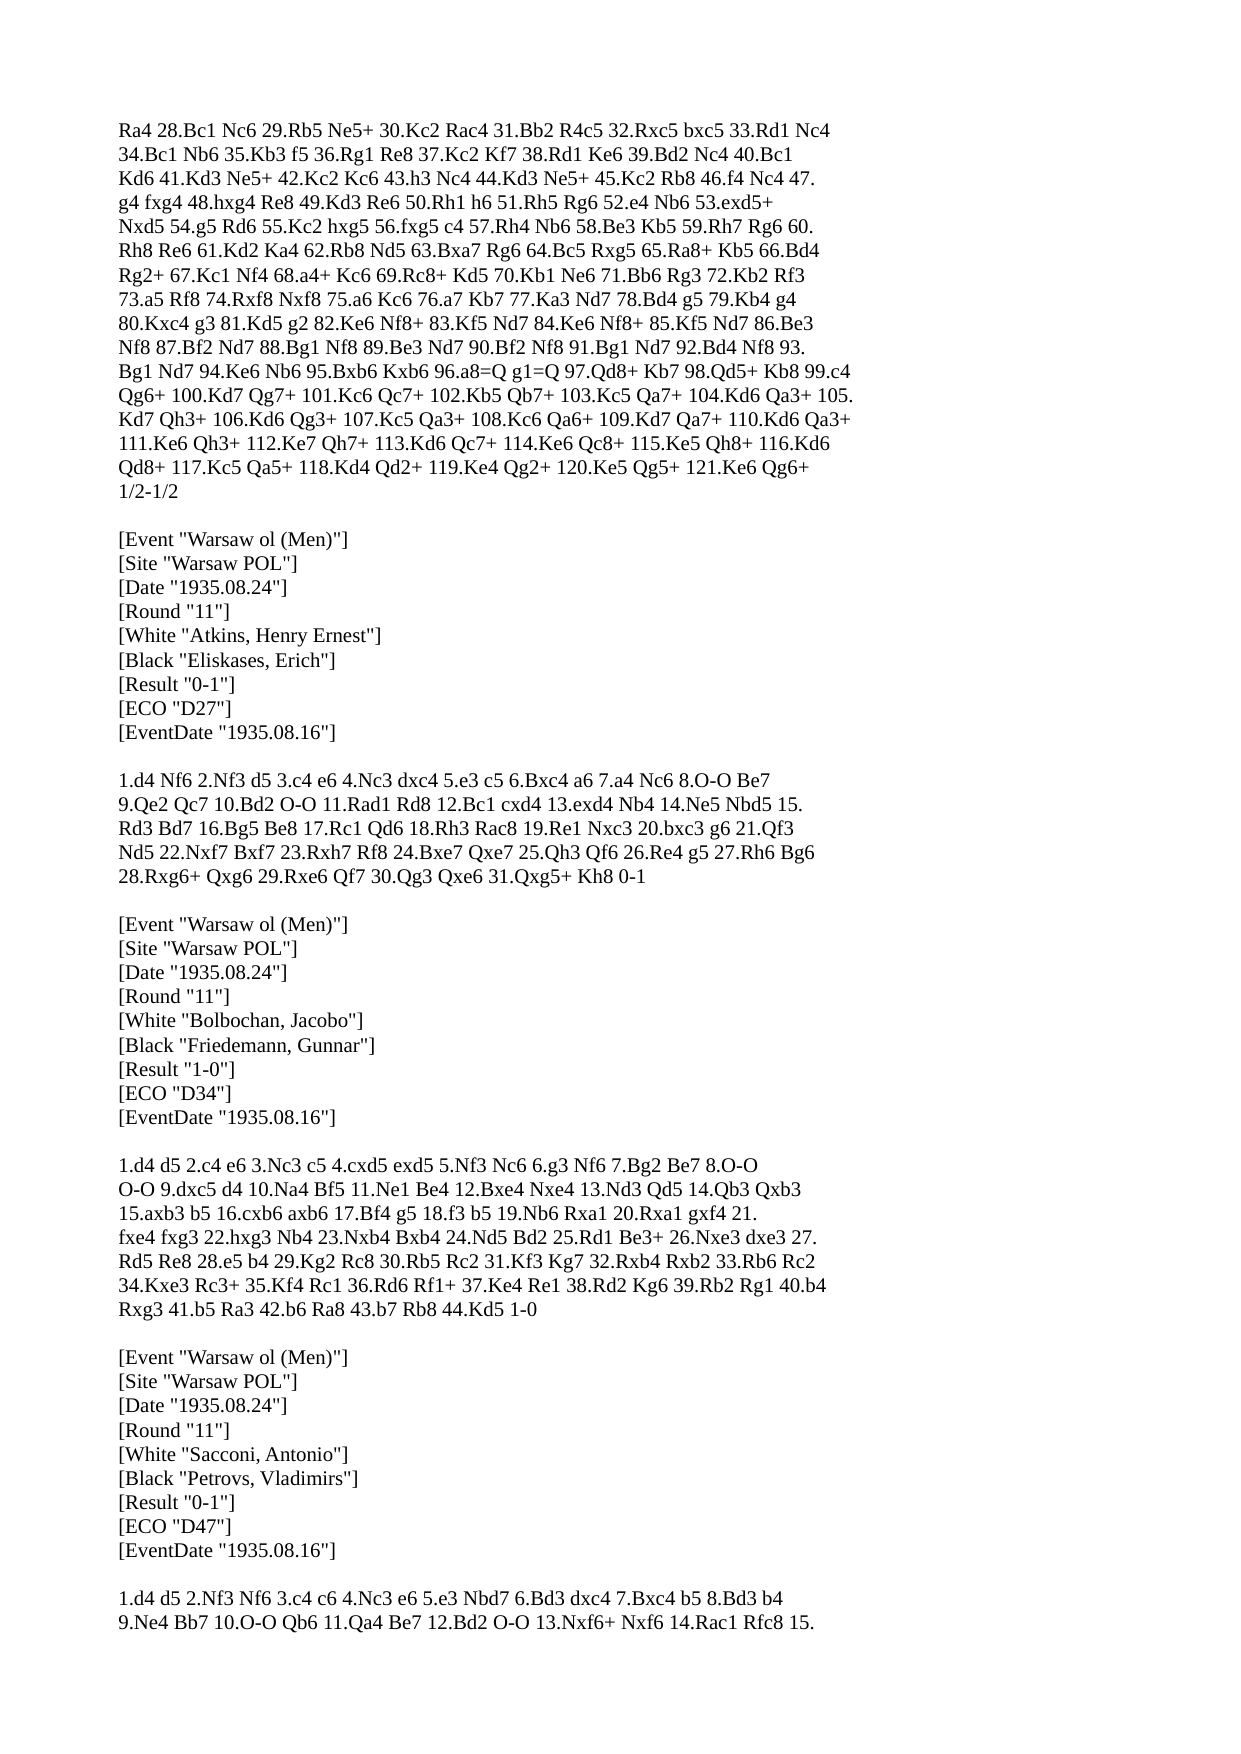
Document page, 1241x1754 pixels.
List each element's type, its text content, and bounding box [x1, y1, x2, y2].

text [ECO "D27"] [118, 696, 1122, 720]
text Rd5 Re8 28.e5 b4 29.Kg2 Rc8 30.Rb5 Rc2 31.Kf3 Kg7 32.Rxb4 Rxb2 33.Rb6 Rc2 [118, 1249, 1122, 1273]
text [Result "0-1"] [118, 1490, 1122, 1514]
text [Black "Friedemann, Gunnar"] [118, 1032, 1122, 1057]
text 34.Kxe3 Rc3+ 35.Kf4 Rc1 36.Rd6 Rf1+ 37.Ke4 Re1 38.Rd2 Kg6 39.Rb2 Rg1 40.b4 [118, 1273, 1122, 1297]
text Nd5 22.Nxf7 Bxf7 23.Rxh7 Rf8 24.Bxe7 Qxe7 25.Qh3 Qf6 26.Re4 g5 27.Rh6 Bg6 [118, 840, 1122, 864]
text O-O 9.dxc5 d4 10.Na4 Bf5 11.Ne1 Be4 12.Bxe4 Nxe4 13.Nd3 Qd5 14.Qb3 Qxb3 [118, 1177, 1122, 1201]
text [Black "Eliskases, Erich"] [118, 647, 1122, 672]
text 9.Ne4 Bb7 10.O-O Qb6 11.Qa4 Be7 12.Bd2 O-O 13.Nxf6+ Nxf6 14.Rac1 Rfc8 15. [118, 1610, 1122, 1634]
text [Round "11"] [118, 599, 1122, 623]
text Nxd5 54.g5 Rd6 55.Kc2 hxg5 56.fxg5 c4 57.Rh4 Nb6 58.Be3 Kb5 59.Rh7 Rg6 60. [118, 214, 1122, 238]
text [EventDate "1935.08.16"] [118, 1538, 1122, 1562]
text Qd8+ 117.Kc5 Qa5+ 118.Kd4 Qd2+ 119.Ke4 Qg2+ 120.Ke5 Qg5+ 121.Ke6 Qg6+ [118, 455, 1122, 479]
text [ECO "D47"] [118, 1514, 1122, 1538]
text Ra4 28.Bc1 Nc6 29.Rb5 Ne5+ 30.Kc2 Rac4 31.Bb2 R4c5 32.Rxc5 bxc5 33.Rd1 Nc4 [118, 118, 1122, 142]
text [ECO "D34"] [118, 1081, 1122, 1105]
text 73.a5 Rf8 74.Rxf8 Nxf8 75.a6 Kc6 76.a7 Kb7 77.Ka3 Nd7 78.Bd4 g5 79.Kb4 g4 [118, 287, 1122, 311]
text [EventDate "1935.08.16"] [118, 1105, 1122, 1129]
text [Round "11"] [118, 1417, 1122, 1442]
text 28.Rxg6+ Qxg6 29.Rxe6 Qf7 30.Qg3 Qxe6 31.Qxg5+ Kh8 0-1 [118, 864, 1122, 888]
text [Site "Warsaw POL"] [118, 551, 1122, 575]
text [White "Atkins, Henry Ernest"] [118, 623, 1122, 647]
text Bg1 Nd7 94.Ke6 Nb6 95.Bxb6 Kxb6 96.a8=Q g1=Q 97.Qd8+ Kb7 98.Qd5+ Kb8 99.c4 [118, 359, 1122, 383]
text [Event "Warsaw ol (Men)"] [118, 527, 1122, 551]
text [Site "Warsaw POL"] [118, 1369, 1122, 1393]
text Rh8 Re6 61.Kd2 Ka4 62.Rb8 Nd5 63.Bxa7 Rg6 64.Bc5 Rxg5 65.Ra8+ Kb5 66.Bd4 [118, 238, 1122, 262]
text 1.d4 d5 2.Nf3 Nf6 3.c4 c6 4.Nc3 e6 5.e3 Nbd7 6.Bd3 dxc4 7.Bxc4 b5 8.Bd3 b4 [118, 1586, 1122, 1610]
text [Event "Warsaw ol (Men)"] [118, 1345, 1122, 1369]
text 34.Bc1 Nb6 35.Kb3 f5 36.Rg1 Re8 37.Kc2 Kf7 38.Rd1 Ke6 39.Bd2 Nc4 40.Bc1 [118, 142, 1122, 166]
text g4 fxg4 48.hxg4 Re8 49.Kd3 Re6 50.Rh1 h6 51.Rh5 Rg6 52.e4 Nb6 53.exd5+ [118, 190, 1122, 214]
text Rd3 Bd7 16.Bg5 Be8 17.Rc1 Qd6 18.Rh3 Rac8 19.Re1 Nxc3 20.bxc3 g6 21.Qf3 [118, 816, 1122, 840]
text 111.Ke6 Qh3+ 112.Ke7 Qh7+ 113.Kd6 Qc7+ 114.Ke6 Qc8+ 115.Ke5 Qh8+ 116.Kd6 [118, 431, 1122, 455]
text Nf8 87.Bf2 Nd7 88.Bg1 Nf8 89.Be3 Nd7 90.Bf2 Nf8 91.Bg1 Nd7 92.Bd4 Nf8 93. [118, 335, 1122, 359]
text 9.Qe2 Qc7 10.Bd2 O-O 11.Rad1 Rd8 12.Bc1 cxd4 13.exd4 Nb4 14.Ne5 Nbd5 15. [118, 792, 1122, 816]
text Kd6 41.Kd3 Ne5+ 42.Kc2 Kc6 43.h3 Nc4 44.Kd3 Ne5+ 45.Kc2 Rb8 46.f4 Nc4 47. [118, 166, 1122, 190]
text [White "Sacconi, Antonio"] [118, 1442, 1122, 1466]
text Qg6+ 100.Kd7 Qg7+ 101.Kc6 Qc7+ 102.Kb5 Qb7+ 103.Kc5 Qa7+ 104.Kd6 Qa3+ 105. [118, 383, 1122, 407]
text fxe4 fxg3 22.hxg3 Nb4 23.Nxb4 Bxb4 24.Nd5 Bd2 25.Rd1 Be3+ 26.Nxe3 dxe3 27. [118, 1225, 1122, 1249]
text [Black "Petrovs, Vladimirs"] [118, 1466, 1122, 1490]
text Rg2+ 67.Kc1 Nf4 68.a4+ Kc6 69.Rc8+ Kd5 70.Kb1 Ne6 71.Bb6 Rg3 72.Kb2 Rf3 [118, 262, 1122, 287]
text [Result "1-0"] [118, 1057, 1122, 1081]
text 1.d4 Nf6 2.Nf3 d5 3.c4 e6 4.Nc3 dxc4 5.e3 c5 6.Bxc4 a6 7.a4 Nc6 8.O-O Be7 [118, 768, 1122, 792]
text 15.axb3 b5 16.cxb6 axb6 17.Bf4 g5 18.f3 b5 19.Nb6 Rxa1 20.Rxa1 gxf4 21. [118, 1201, 1122, 1225]
text [Date "1935.08.24"] [118, 1393, 1122, 1417]
text Rxg3 41.b5 Ra3 42.b6 Ra8 43.b7 Rb8 44.Kd5 1-0 [118, 1297, 1122, 1321]
text [White "Bolbochan, Jacobo"] [118, 1008, 1122, 1032]
text [EventDate "1935.08.16"] [118, 720, 1122, 744]
text 80.Kxc4 g3 81.Kd5 g2 82.Ke6 Nf8+ 83.Kf5 Nd7 84.Ke6 Nf8+ 85.Kf5 Nd7 86.Be3 [118, 311, 1122, 335]
text 1/2-1/2 [118, 479, 1122, 503]
text [Date "1935.08.24"] [118, 575, 1122, 599]
text Kd7 Qh3+ 106.Kd6 Qg3+ 107.Kc5 Qa3+ 108.Kc6 Qa6+ 109.Kd7 Qa7+ 110.Kd6 Qa3+ [118, 407, 1122, 431]
text [Round "11"] [118, 984, 1122, 1008]
text 1.d4 d5 2.c4 e6 3.Nc3 c5 4.cxd5 exd5 5.Nf3 Nc6 6.g3 Nf6 7.Bg2 Be7 8.O-O [118, 1153, 1122, 1177]
text [Site "Warsaw POL"] [118, 936, 1122, 960]
text [Date "1935.08.24"] [118, 960, 1122, 984]
text [Result "0-1"] [118, 672, 1122, 696]
text [Event "Warsaw ol (Men)"] [118, 912, 1122, 936]
